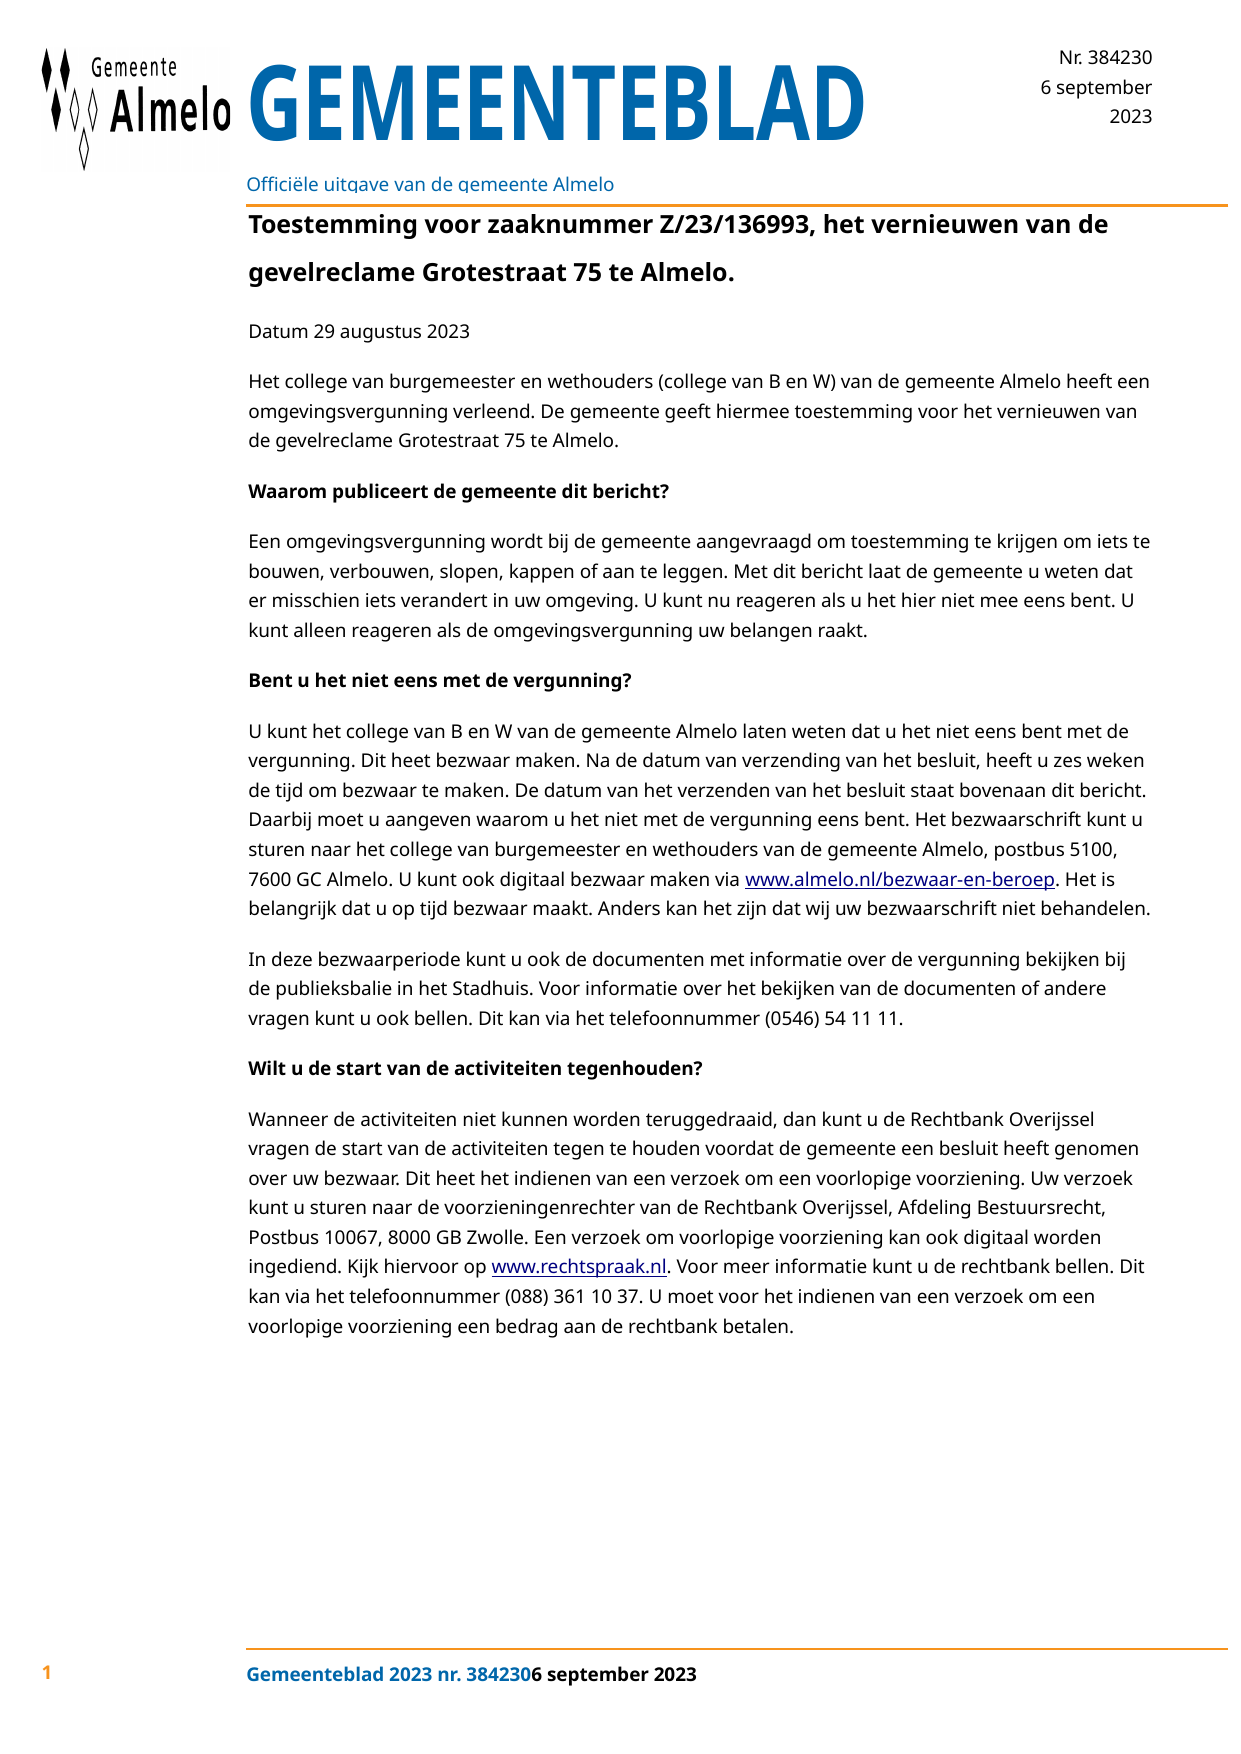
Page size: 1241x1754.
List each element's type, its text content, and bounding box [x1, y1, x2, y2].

text Wanneer de activiteiten niet kunnen worden teruggedraaid, dan kunt u de Rechtbank Overijssel vragen de start van de activiteiten tegen te houden voordat de gemeente een besluit heeft genomen over uw bezwaar. Dit heet het indienen van een verzoek om een voorlopige voorziening. Uw verzoek kunt u sturen naar de voorzieningenrechter van de Rechtbank Overijssel, Afdeling Bestuursrecht, Postbus 10067, 8000 GB Zwolle. Een verzoek om voorlopige voorziening kan ook digitaal worden ingediend. Kijk hiervoor op www.rechtspraak.nl. Voor meer informatie kunt u de rechtbank bellen. Dit kan via het telefoonnummer (088) 361 10 37. U moet voor het indienen van een verzoek om een voorlopige voorziening een bedrag aan de rechtbank betalen. [248, 1106, 1152, 1339]
text Het college van burgemeester en wethouders (college van B en W) van de gemeente Almelo heeft een omgevingsvergunning verleend. De gemeente geeft hiermee toestemming voor het vernieuwen van de gevelreclame Grotestraat 75 te Almelo. [248, 368, 1152, 453]
text U kunt het college van B en W van de gemeente Almelo laten weten dat u het niet eens bent met de vergunning. Dit heet bezwaar maken. Na de datum van verzending van het besluit, heeft u zes weken de tijd om bezwaar te maken. De datum van het verzenden van het besluit staat bovenaan dit bericht. Daarbij moet u aangeven waarom u het niet met de vergunning eens bent. Het bezwaarschrift kunt u sturen naar het college van burgemeester en wethouders van de gemeente Almelo, postbus 5100, 7600 GC Almelo. U kunt ook digitaal bezwaar maken via www.almelo.nl/bezwaar-en-beroep. Het is belangrijk dat u op tijd bezwaar maakt. Anders kan het zijn dat wij uw bezwaarschrift niet behandelen. [248, 718, 1152, 921]
text In deze bezwaarperiode kunt u ook de documenten met informatie over de vergunning bekijken bij de publieksbalie in het Stadhuis. Voor informatie over het bekijken van de documenten of andere vragen kunt u ook bellen. Dit kan via het telefoonnummer (0546) 54 11 11. [248, 946, 1152, 1031]
text Datum 29 augustus 2023 [248, 318, 1152, 344]
text Toestemming voor zaaknummer Z/23/136993, het vernieuwen van de gevelreclame Grotestraat 75 te Almelo. [248, 207, 1152, 288]
text Waarom publiceert de gemeente dit bericht? [248, 478, 1152, 504]
picture [41, 47, 231, 172]
text Bent u het niet eens met de vergunning? [248, 667, 1152, 693]
text Wilt u de start van de activiteiten tegenhouden? [248, 1055, 1152, 1081]
text Een omgevingsvergunning wordt bij de gemeente aangevraagd om toestemming te krijgen om iets te bouwen, verbouwen, slopen, kappen of aan te leggen. Met dit bericht laat de gemeente u weten dat er misschien iets verandert in uw omgeving. U kunt nu reageren als u het hier niet mee eens bent. U kunt alleen reageren als de omgevingsvergunning uw belangen raakt. [248, 528, 1152, 643]
